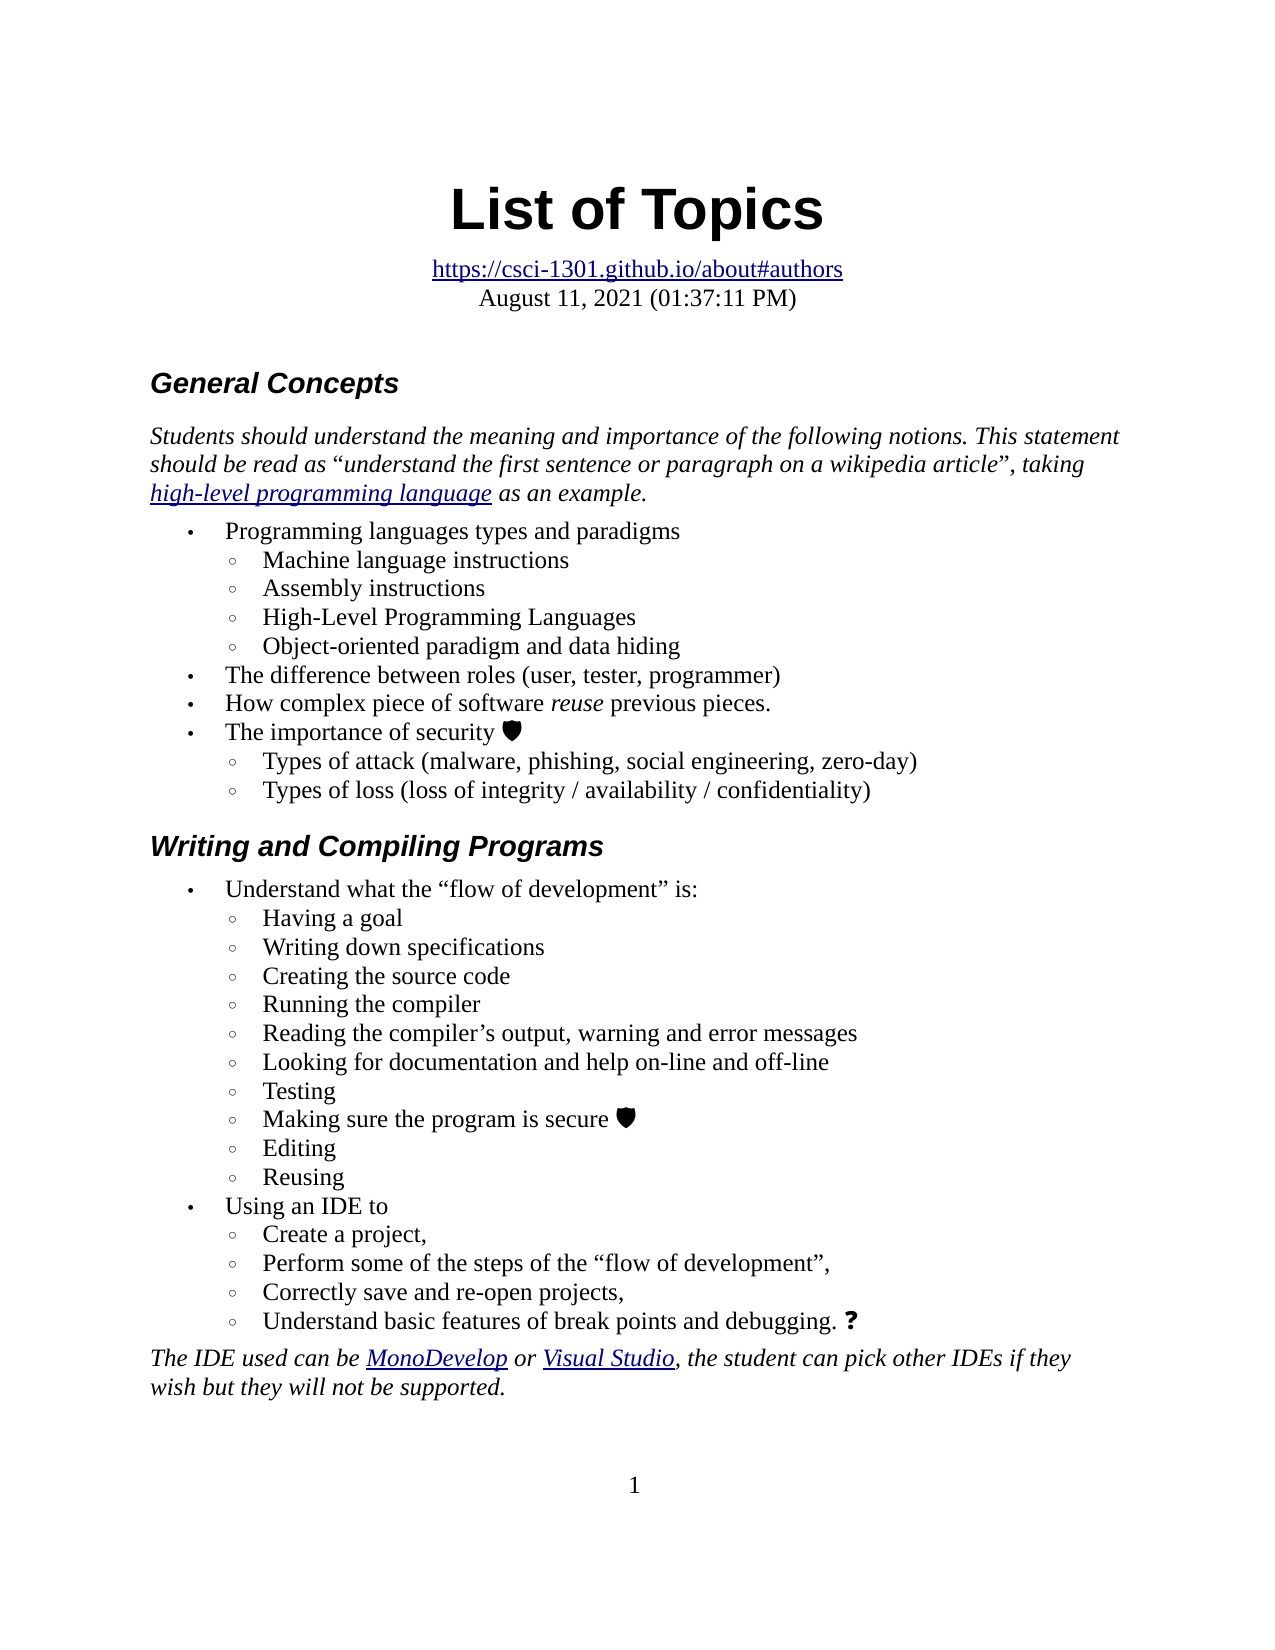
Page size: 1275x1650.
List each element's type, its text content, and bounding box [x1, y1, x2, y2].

list Programming languages types and paradigms [187, 516, 1125, 545]
text Students should understand the meaning and importance of the following notions. This statement should be read as “understand the first sentence or paragraph on a wikipedia article”, taking high-level programming language as an example. [150, 421, 1125, 507]
list Making sure the program is secure 🛡️ [225, 1104, 1125, 1133]
list Assembly instructions [225, 573, 1125, 602]
list How complex piece of software reuse previous pieces. [187, 688, 1125, 717]
list Editing [225, 1133, 1125, 1162]
list Reusing [225, 1162, 1125, 1191]
list Understand what the “flow of development” is: [187, 874, 1125, 903]
list The difference between roles (user, tester, programmer) [187, 660, 1125, 688]
list Machine language instructions [225, 545, 1125, 573]
list The importance of security 🛡️ [187, 717, 1125, 746]
list Testing [225, 1076, 1125, 1104]
list Perform some of the steps of the “flow of development”, [225, 1248, 1125, 1277]
list Reading the compiler’s output, warning and error messages [225, 1018, 1125, 1047]
subtitle General Concepts [150, 366, 1125, 399]
list Types of loss (loss of integrity / availability / confidentiality) [225, 775, 1125, 803]
list Object-oriented paradigm and data hiding [225, 631, 1125, 660]
title List of Topics [150, 175, 1125, 242]
list Having a goal [225, 903, 1125, 932]
list Running the compiler [225, 989, 1125, 1018]
text The IDE used can be MonoDevelop or Visual Studio, the student can pick other IDEs if they wish but they will not be supported. [150, 1343, 1125, 1401]
text August 11, 2021 (01:37:11 PM) [150, 283, 1125, 312]
list Looking for documentation and help on-line and off-line [225, 1047, 1125, 1076]
list Correctly save and re-open projects, [225, 1277, 1125, 1306]
list Using an IDE to [187, 1191, 1125, 1219]
list Create a project, [225, 1219, 1125, 1248]
list High-Level Programming Languages [225, 602, 1125, 631]
list Writing down specifications [225, 932, 1125, 961]
list Understand basic features of break points and debugging. ❓ [225, 1306, 1125, 1334]
list Creating the source code [225, 961, 1125, 989]
text https://csci-1301.github.io/about#authors [150, 254, 1125, 283]
subtitle Writing and Compiling Programs [150, 828, 1125, 862]
list Types of attack (malware, phishing, social engineering, zero-day) [225, 746, 1125, 775]
